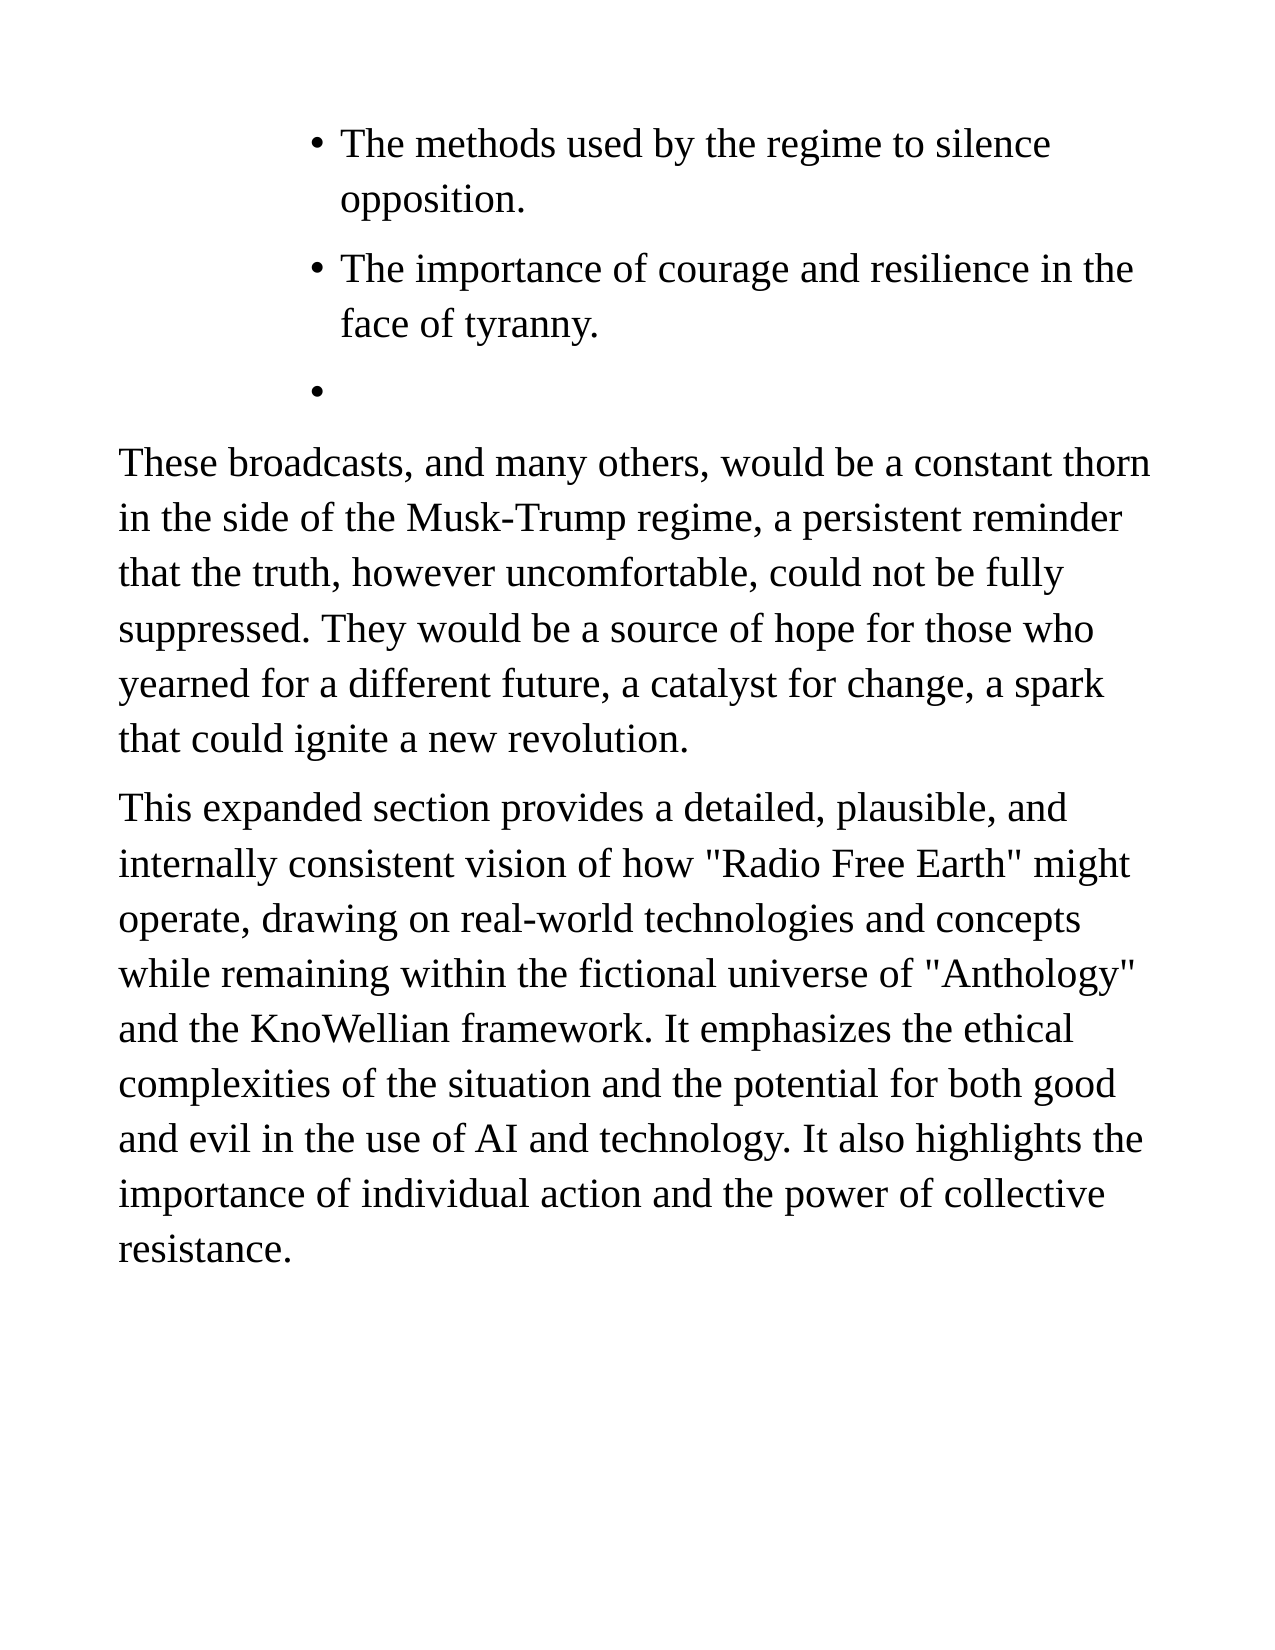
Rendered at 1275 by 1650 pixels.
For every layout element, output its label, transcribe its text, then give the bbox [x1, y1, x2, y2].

list The methods used by the regime to silence opposition. [310, 118, 1157, 221]
list The importance of courage and resilience in the face of tyranny. [310, 243, 1157, 346]
text This expanded section provides a detailed, plausible, and internally consistent vision of how "Radio Free Earth" might operate, drawing on real-world technologies and concepts while remaining within the fictional universe of "Anthology" and the KnoWellian framework. It emphasizes the ethical complexities of the situation and the potential for both good and evil in the use of AI and technology. It also highlights the importance of individual action and the power of collective resistance. [118, 783, 1157, 1272]
text These broadcasts, and many others, would be a constant thorn in the side of the Musk-Trump regime, a persistent reminder that the truth, however uncomfortable, could not be fully suppressed. They would be a source of hope for those who yearned for a different future, a catalyst for change, a spark that could ignite a new revolution. [118, 438, 1157, 761]
